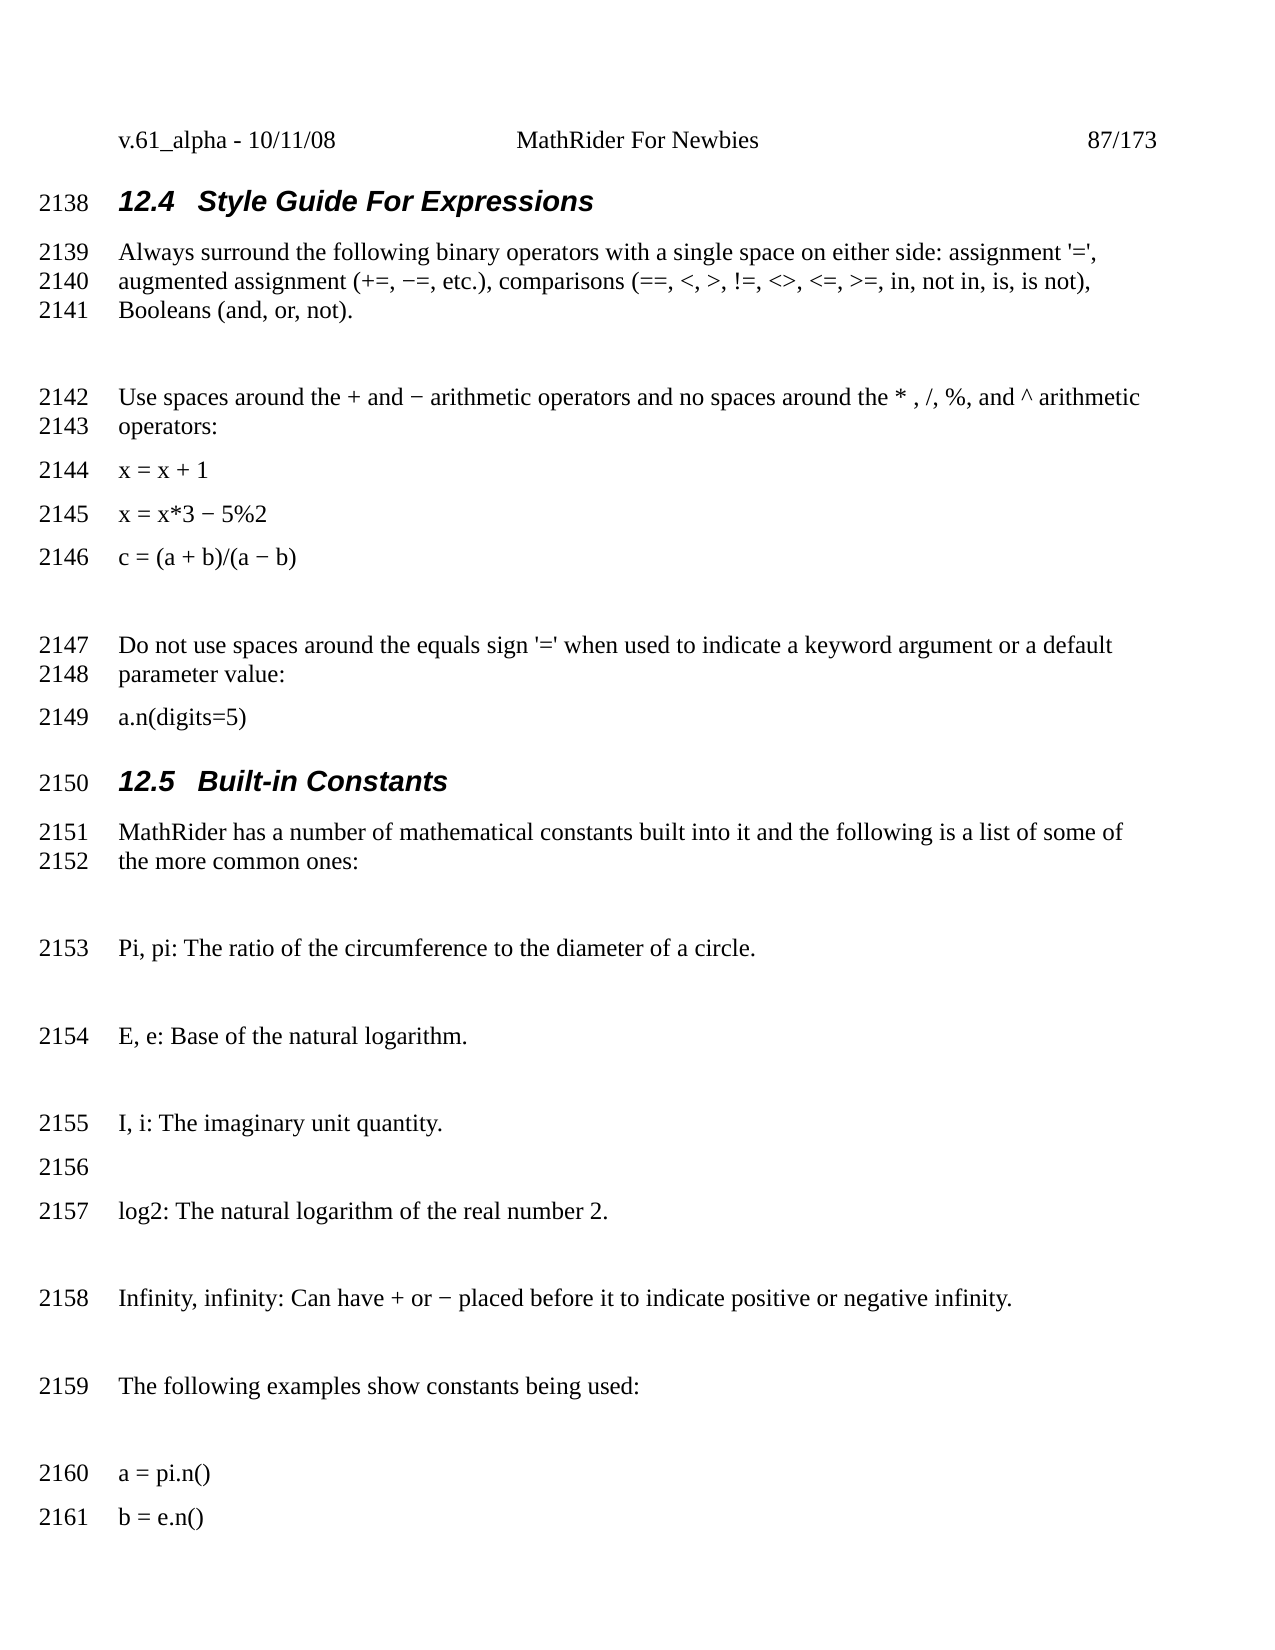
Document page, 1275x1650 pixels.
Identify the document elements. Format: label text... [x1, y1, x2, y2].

text Pi, pi: The ratio of the circumference to the diameter of a circle. [118, 933, 1157, 962]
text The following examples show constants being used: [118, 1371, 1157, 1400]
text b = e.n() [118, 1502, 1157, 1531]
text a = pi.n() [118, 1458, 1157, 1487]
text I, i: The imaginary unit quantity. [118, 1108, 1157, 1137]
text x = x*3 − 5%2 [118, 499, 1157, 527]
text Do not use spaces around the equals sign '=' when used to indicate a keyword argument or a default parameter value: [118, 630, 1157, 687]
text Always surround the following binary operators with a single space on either side: assignment '=', augmented assignment (+=, −=, etc.), comparisons (==, <, >, !=, <>, <=, >=, in, not in, is, is not), Booleans (and, or, not). [118, 237, 1157, 324]
text Use spaces around the + and − arithmetic operators and no spaces around the * , /, %, and ^ arithmetic operators: [118, 382, 1157, 440]
text c = (a + b)/(a − b) [118, 542, 1157, 571]
text a.n(digits=5) [118, 702, 1157, 731]
text Infinity, infinity: Can have + or − placed before it to indicate positive or negative infinity. [118, 1283, 1157, 1312]
subtitle Built-in Constants [118, 764, 1157, 797]
subtitle Style Guide For Expressions [118, 184, 1157, 217]
text log2: The natural logarithm of the real number 2. [118, 1196, 1157, 1225]
text MathRider has a number of mathematical constants built into it and the following is a list of some of the more common ones: [118, 817, 1157, 875]
text E, e: Base of the natural logarithm. [118, 1021, 1157, 1050]
text x = x + 1 [118, 455, 1157, 484]
